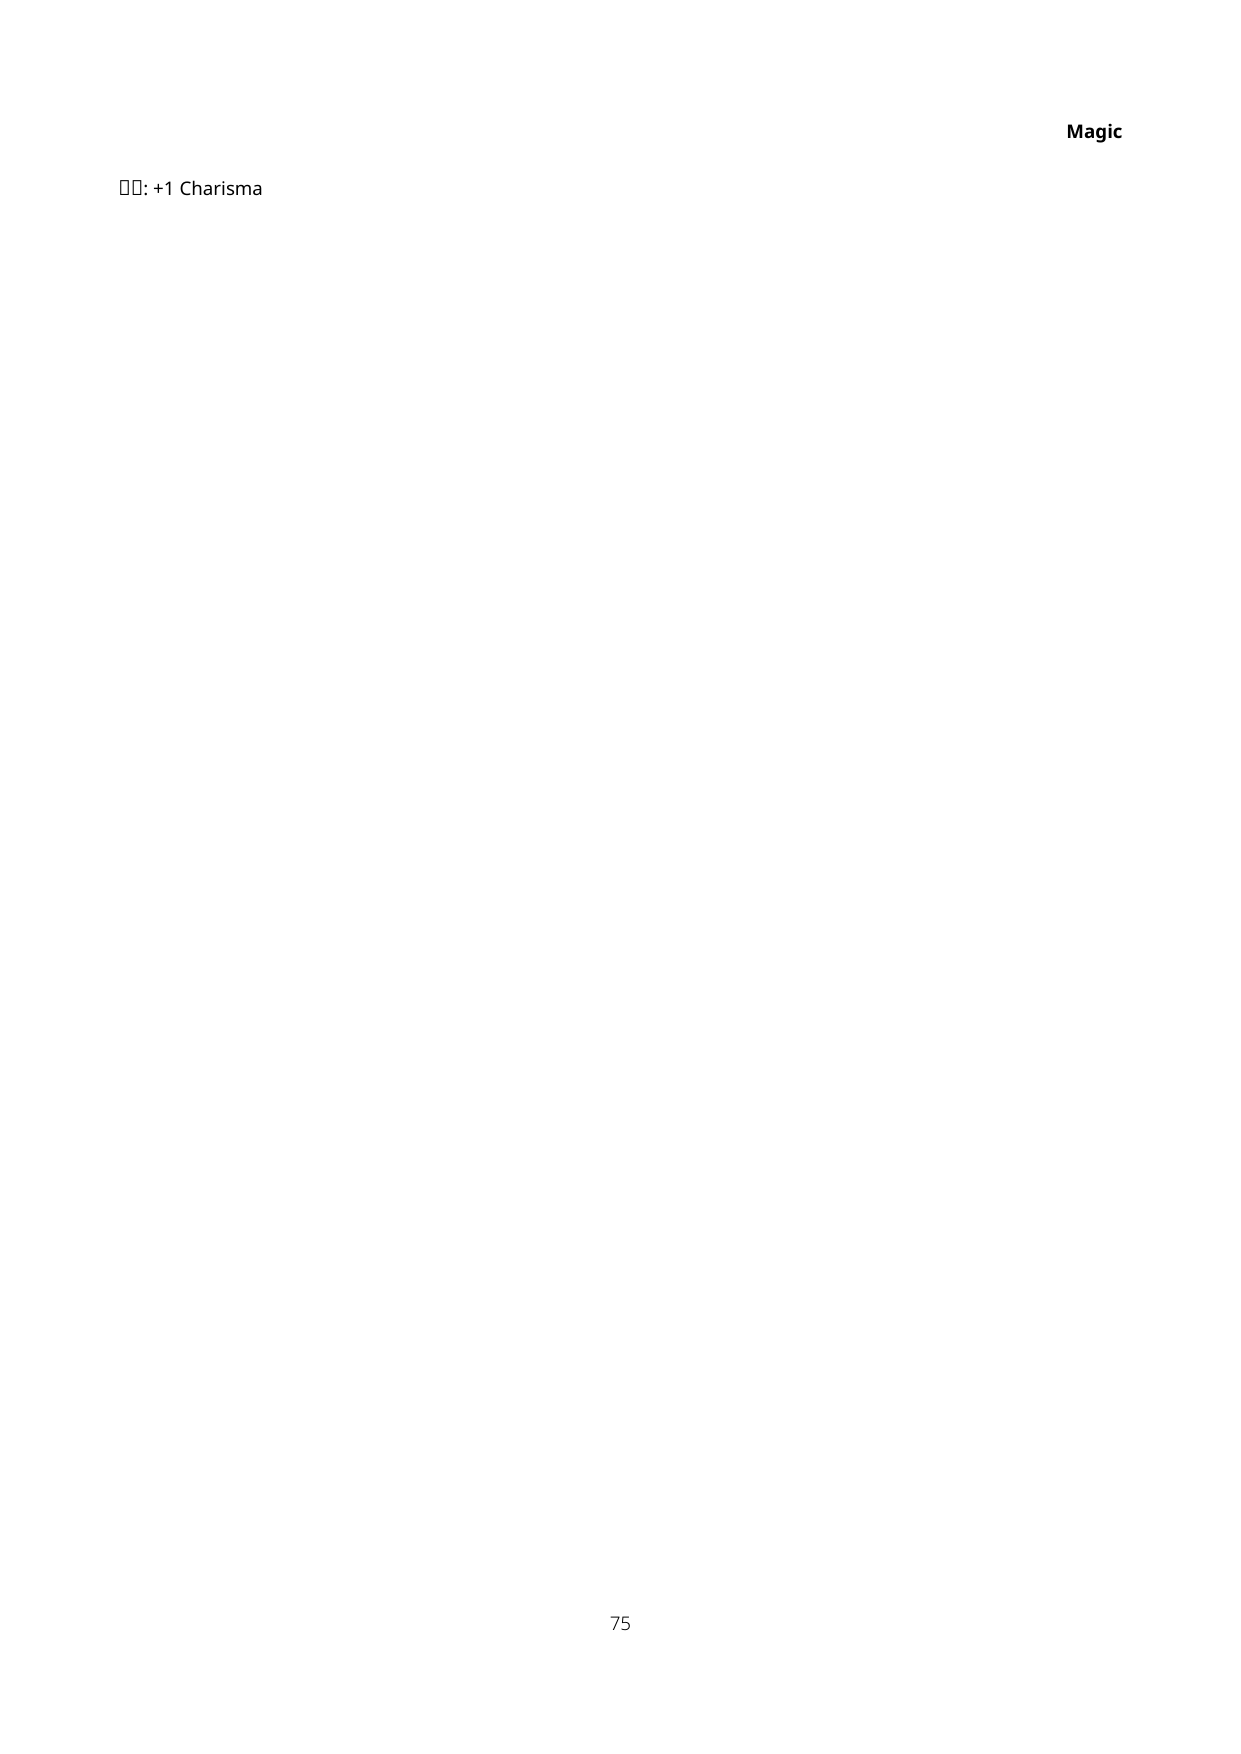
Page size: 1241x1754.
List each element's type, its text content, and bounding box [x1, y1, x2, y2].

text : +1 Charisma [118, 173, 605, 202]
